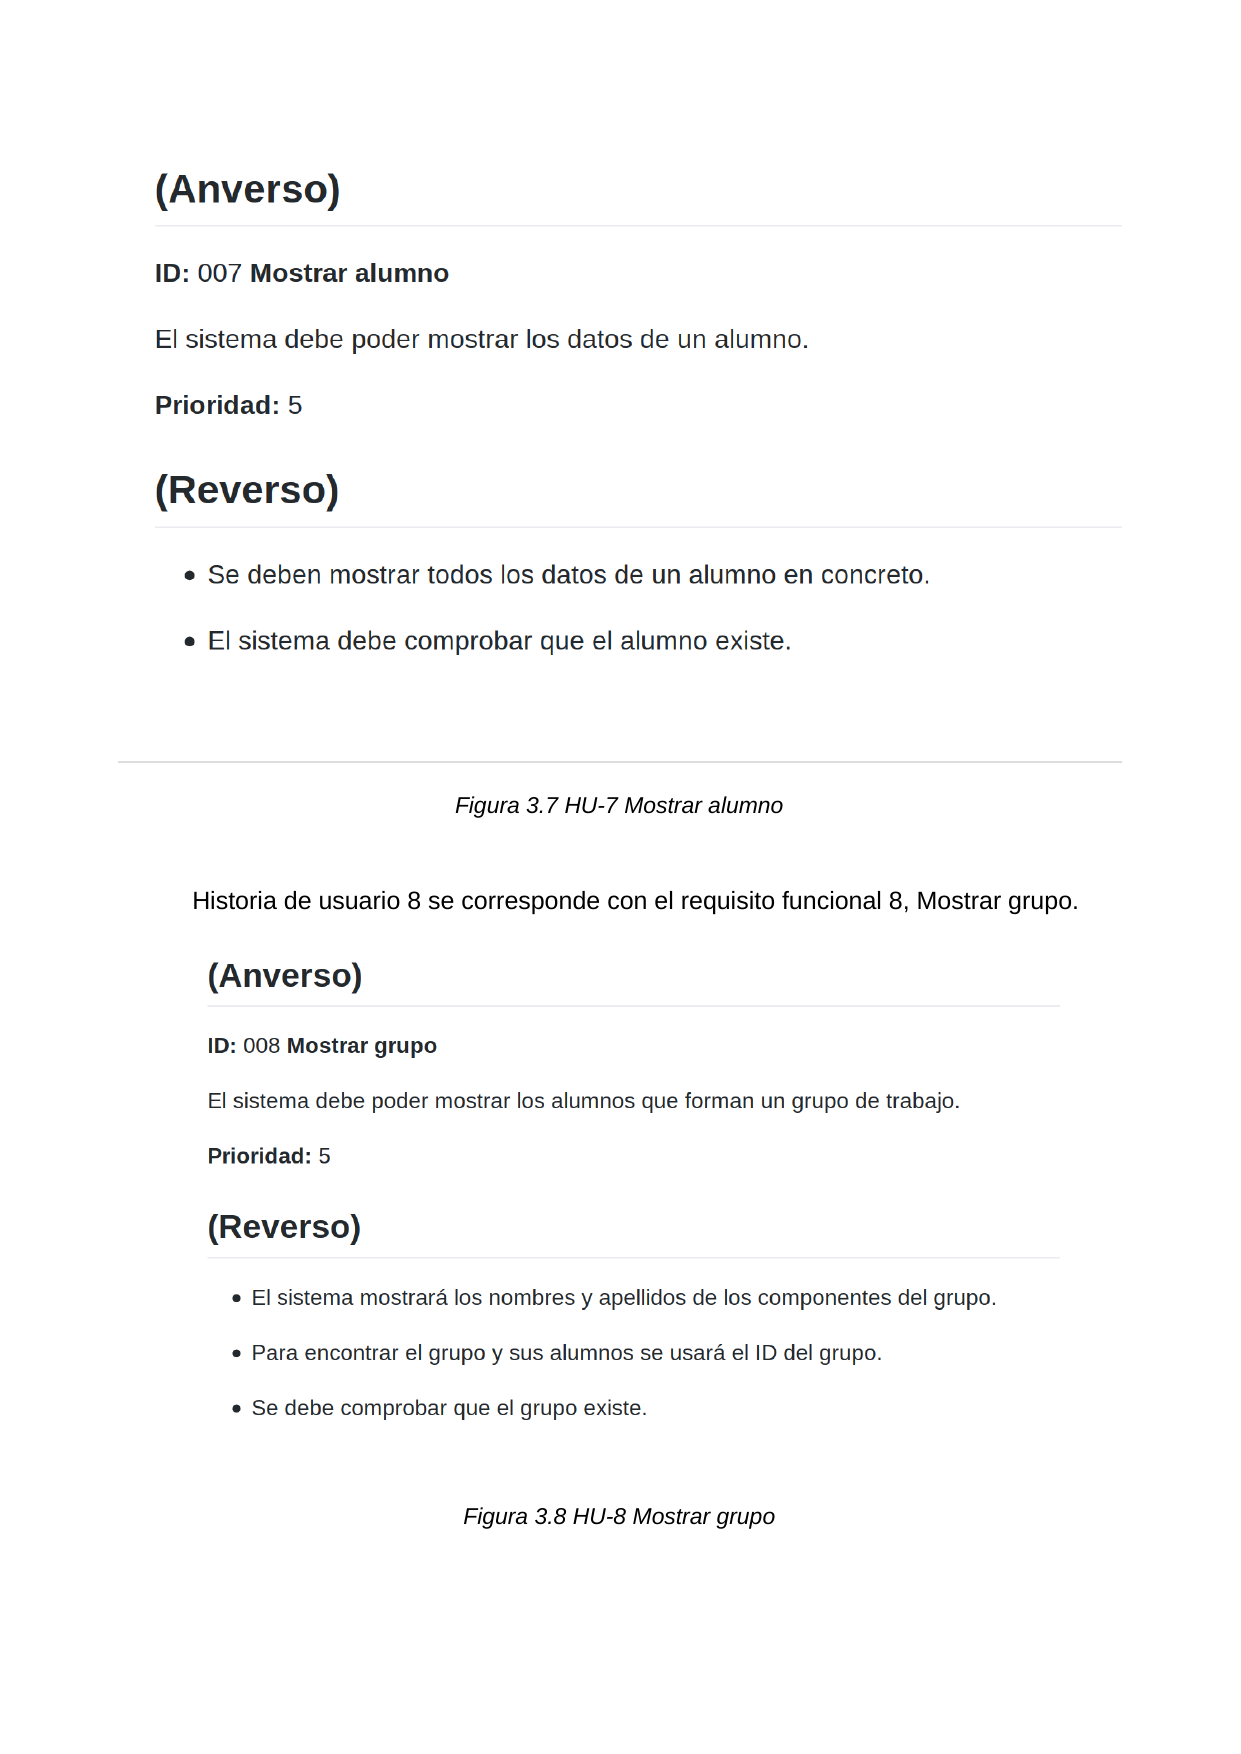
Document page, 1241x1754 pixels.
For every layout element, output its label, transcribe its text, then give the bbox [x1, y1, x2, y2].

text Figura 3.7 HU-7 Mostrar alumno [118, 792, 1122, 819]
text Historia de usuario 8 se corresponde con el requisito funcional 8, Mostrar grupo. [118, 886, 1122, 915]
text Figura 3.8 HU-8 Mostrar grupo [118, 1503, 1122, 1529]
picture [118, 131, 1123, 764]
picture [174, 927, 1060, 1475]
